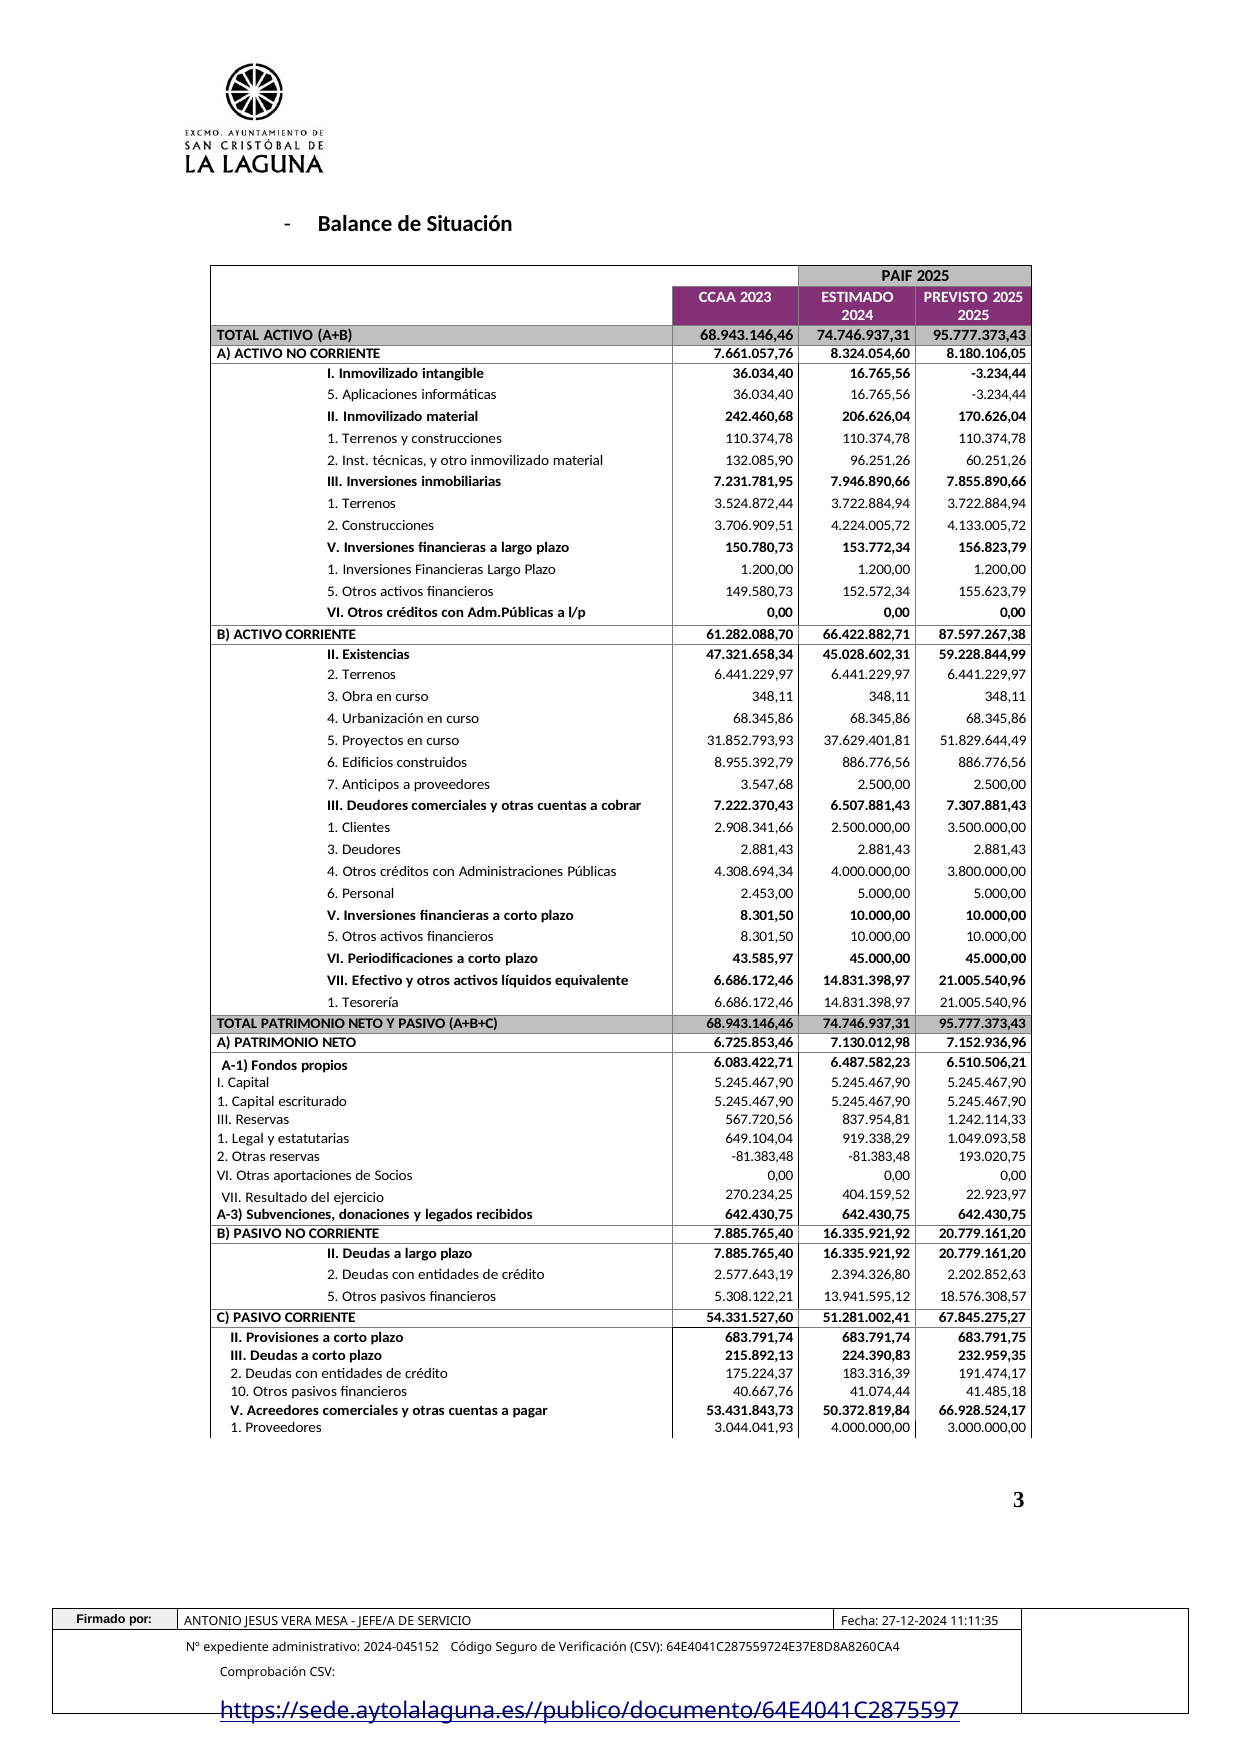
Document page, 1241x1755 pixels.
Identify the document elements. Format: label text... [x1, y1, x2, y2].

table_cell 2.500,00 [799, 774, 915, 796]
table_cell 87.597.267,38 [916, 626, 1031, 643]
table_cell 54.331.527,60 [673, 1310, 798, 1327]
table_cell V. Inversiones financieras a largo plazo [211, 538, 672, 559]
table_cell 7.885.765,40 [673, 1244, 798, 1264]
table_cell 1. Legal y estatutarias [211, 1130, 672, 1149]
table_cell 0,00 [916, 603, 1031, 625]
table_cell 1. Tesorería [211, 993, 672, 1015]
table_cell 4.000.000,00 [799, 1421, 915, 1438]
table_cell 2.881,43 [673, 840, 798, 861]
table_cell 8.301,50 [673, 905, 798, 927]
table_cell 1.200,00 [799, 559, 915, 581]
table_cell 6.441.229,97 [673, 665, 798, 687]
table_cell A-3) Subvenciones, donaciones y legados recibidos [211, 1208, 672, 1225]
table_cell 1. Capital escriturado [211, 1093, 672, 1112]
table_cell 215.892,13 [673, 1347, 798, 1365]
table_cell 5.245.467,90 [916, 1075, 1031, 1093]
table_cell 41.485,18 [916, 1384, 1031, 1402]
table_cell 5. Aplicaciones informáticas [211, 385, 672, 406]
table_cell 22.923,97 [916, 1186, 1031, 1208]
table_cell 242.460,68 [673, 406, 798, 428]
table_cell 66.422.882,71 [799, 626, 915, 643]
table_cell CCAA 2023 [673, 287, 798, 325]
table_cell 47.321.658,34 [673, 645, 798, 665]
table_cell TOTAL ACTIVO (A+B) [211, 326, 672, 345]
table_cell 0,00 [673, 1167, 798, 1186]
table_cell ESTIMADO 2024 [799, 287, 915, 325]
table_cell 5.245.467,90 [799, 1075, 915, 1093]
table_cell 7. Anticipos a proveedores [211, 774, 672, 796]
table_cell 50.372.819,84 [799, 1402, 915, 1421]
table_cell 61.282.088,70 [673, 626, 798, 643]
table_cell 110.374,78 [799, 428, 915, 450]
table_cell 95.777.373,43 [916, 1016, 1031, 1033]
table_cell 1. Inversiones Financieras Largo Plazo [211, 559, 672, 581]
table_cell 7.885.765,40 [673, 1226, 798, 1243]
table_cell 2.577.643,19 [673, 1265, 798, 1286]
table_cell 567.720,56 [673, 1112, 798, 1130]
table_cell 10.000,00 [799, 927, 915, 949]
table_cell 53.431.843,73 [673, 1402, 798, 1421]
table_cell 2. Deudas con entidades de crédito [211, 1265, 672, 1286]
table_cell 6.487.582,23 [799, 1053, 915, 1075]
table_cell 837.954,81 [799, 1112, 915, 1130]
table_cell -81.383,48 [799, 1149, 915, 1167]
table_cell III. Reservas [211, 1112, 672, 1130]
table_cell 224.390,83 [799, 1347, 915, 1365]
table_cell 68.345,86 [799, 709, 915, 730]
table_cell -3.234,44 [916, 364, 1031, 384]
table_cell 68.943.146,46 [673, 326, 798, 345]
table_cell 348,11 [916, 687, 1031, 708]
table_cell 67.845.275,27 [916, 1310, 1031, 1327]
table_cell [211, 286, 672, 325]
table_cell 3. Obra en curso [211, 687, 672, 708]
table_cell 155.623,79 [916, 581, 1031, 603]
table_cell 156.823,79 [916, 538, 1031, 559]
table_cell 3. Deudores [211, 840, 672, 861]
table_cell 3.800.000,00 [916, 861, 1031, 883]
subtitle - Balance de Situación [283, 209, 1196, 237]
table_cell 7.152.936,96 [916, 1034, 1031, 1052]
table_cell 21.005.540,96 [916, 993, 1031, 1015]
table_cell 2.394.326,80 [799, 1265, 915, 1286]
table_cell 14.831.398,97 [799, 971, 915, 992]
table_cell 5.245.467,90 [799, 1093, 915, 1112]
table_cell 31.852.793,93 [673, 730, 798, 752]
table_cell 2. Deudas con entidades de crédito [211, 1365, 672, 1384]
table_cell 5.000,00 [799, 883, 915, 905]
table_cell 683.791,74 [673, 1328, 798, 1347]
table_cell 132.085,90 [673, 450, 798, 472]
table_cell 13.941.595,12 [799, 1286, 915, 1308]
table_cell 68.943.146,46 [673, 1016, 798, 1033]
table_cell 36.034,40 [673, 385, 798, 406]
table_cell 2.202.852,63 [916, 1265, 1031, 1286]
table_cell 59.228.844,99 [916, 645, 1031, 665]
table_cell 150.780,73 [673, 538, 798, 559]
table_cell 21.005.540,96 [916, 971, 1031, 992]
table_cell 20.779.161,20 [916, 1244, 1031, 1264]
table_cell 348,11 [799, 687, 915, 708]
table_cell 4. Urbanización en curso [211, 709, 672, 730]
table_header [211, 266, 798, 286]
table_cell 7.661.057,76 [673, 346, 798, 363]
table_cell 5. Proyectos en curso [211, 730, 672, 752]
table_cell 14.831.398,97 [799, 993, 915, 1015]
table_cell 3.500.000,00 [916, 818, 1031, 839]
table_cell 45.028.602,31 [799, 645, 915, 665]
table_cell 404.159,52 [799, 1186, 915, 1208]
table_cell 649.104,04 [673, 1130, 798, 1149]
table_cell 3.722.884,94 [799, 494, 915, 516]
table_cell 96.251,26 [799, 450, 915, 472]
table_cell VI. Otras aportaciones de Socios [211, 1167, 672, 1186]
table_cell 7.855.890,66 [916, 472, 1031, 494]
table_cell 43.585,97 [673, 949, 798, 971]
table_cell 6.083.422,71 [673, 1053, 798, 1075]
table_cell 1. Clientes [211, 818, 672, 839]
table_cell 683.791,74 [799, 1328, 915, 1347]
table_cell 6.686.172,46 [673, 971, 798, 992]
table_cell 5. Otros activos financieros [211, 927, 672, 949]
table_cell I. Capital [211, 1075, 672, 1093]
table_cell 5.245.467,90 [673, 1093, 798, 1112]
table_cell 60.251,26 [916, 450, 1031, 472]
table_cell 110.374,78 [673, 428, 798, 450]
table_cell 3.524.872,44 [673, 494, 798, 516]
table_cell VII. Resultado del ejercicio [211, 1186, 672, 1208]
table_cell 36.034,40 [673, 364, 798, 384]
table_cell 3.547,68 [673, 774, 798, 796]
table_cell 51.281.002,41 [799, 1310, 915, 1327]
table_cell -81.383,48 [673, 1149, 798, 1167]
table_cell 4.308.694,34 [673, 861, 798, 883]
table_cell 5. Otros pasivos financieros [211, 1286, 672, 1308]
table_cell 110.374,78 [916, 428, 1031, 450]
table_cell 6. Edificios construidos [211, 752, 672, 774]
table_cell 2. Inst. técnicas, y otro inmovilizado material [211, 450, 672, 472]
table_cell 5.245.467,90 [673, 1075, 798, 1093]
table_cell 0,00 [916, 1167, 1031, 1186]
table_cell 74.746.937,31 [799, 326, 915, 345]
table_cell 7.231.781,95 [673, 472, 798, 494]
table_cell 0,00 [799, 1167, 915, 1186]
table_cell 8.324.054,60 [799, 346, 915, 363]
table_cell 1.200,00 [673, 559, 798, 581]
table_cell 6.441.229,97 [916, 665, 1031, 687]
table_cell 3.706.909,51 [673, 516, 798, 537]
table_cell 270.234,25 [673, 1186, 798, 1208]
table_cell 8.180.106,05 [916, 346, 1031, 363]
table_cell B) PASIVO NO CORRIENTE [211, 1226, 672, 1243]
table_cell 4. Otros créditos con Administraciones Públicas [211, 861, 672, 883]
table_cell 45.000,00 [916, 949, 1031, 971]
table_cell 95.777.373,43 [916, 326, 1031, 345]
table_cell 170.626,04 [916, 406, 1031, 428]
table_cell 1.200,00 [916, 559, 1031, 581]
table_cell 5. Otros activos financieros [211, 581, 672, 603]
table_cell 3.722.884,94 [916, 494, 1031, 516]
table_cell A) PATRIMONIO NETO [211, 1034, 672, 1052]
table_cell 2.881,43 [799, 840, 915, 861]
table_cell 348,11 [673, 687, 798, 708]
table_cell 40.667,76 [673, 1384, 798, 1402]
table_cell III. Deudas a corto plazo [211, 1347, 672, 1365]
table_cell 149.580,73 [673, 581, 798, 603]
table_cell 2.500.000,00 [799, 818, 915, 839]
table_cell II. Provisiones a corto plazo [211, 1328, 672, 1347]
table_cell 2. Otras reservas [211, 1149, 672, 1167]
table_cell III. Deudores comerciales y otras cuentas a cobrar [211, 796, 672, 818]
table_cell 0,00 [673, 603, 798, 625]
table_cell 1. Terrenos [211, 494, 672, 516]
table_cell 5.000,00 [916, 883, 1031, 905]
table_cell 4.133.005,72 [916, 516, 1031, 537]
table_cell 3.044.041,93 [673, 1421, 798, 1438]
table_cell 642.430,75 [799, 1208, 915, 1225]
table_cell 16.335.921,92 [799, 1244, 915, 1264]
table_cell 8.955.392,79 [673, 752, 798, 774]
table_cell 886.776,56 [916, 752, 1031, 774]
table_cell 7.307.881,43 [916, 796, 1031, 818]
table_cell II. Inmovilizado material [211, 406, 672, 428]
table_cell 232.959,35 [916, 1347, 1031, 1365]
table_cell 1. Proveedores [211, 1421, 672, 1438]
table_cell B) ACTIVO CORRIENTE [211, 626, 672, 643]
table_cell 6.510.506,21 [916, 1053, 1031, 1075]
table_cell 5.308.122,21 [673, 1286, 798, 1308]
table_cell A-1) Fondos propios [211, 1053, 672, 1075]
table_cell 2. Construcciones [211, 516, 672, 537]
table_cell 642.430,75 [673, 1208, 798, 1225]
table_cell 6.725.853,46 [673, 1034, 798, 1052]
table_cell 6.441.229,97 [799, 665, 915, 687]
table_cell III. Inversiones inmobiliarias [211, 472, 672, 494]
table_cell II. Deudas a largo plazo [211, 1244, 672, 1264]
table_cell 4.000.000,00 [799, 861, 915, 883]
table_cell 183.316,39 [799, 1365, 915, 1384]
table_cell VII. Efectivo y otros activos líquidos equivalente [211, 971, 672, 992]
table_cell 18.576.308,57 [916, 1286, 1031, 1308]
table_cell 2.453,00 [673, 883, 798, 905]
table_cell VI. Otros créditos con Adm.Públicas a l/p [211, 603, 672, 625]
table_cell 6.686.172,46 [673, 993, 798, 1015]
table_cell 16.765,56 [799, 385, 915, 406]
table_cell 16.335.921,92 [799, 1226, 915, 1243]
table_cell 10. Otros pasivos financieros [211, 1384, 672, 1402]
table_cell 10.000,00 [916, 927, 1031, 949]
table_cell 193.020,75 [916, 1149, 1031, 1167]
table_cell 206.626,04 [799, 406, 915, 428]
table_cell 68.345,86 [673, 709, 798, 730]
table_cell 1.242.114,33 [916, 1112, 1031, 1130]
table_cell 2.908.341,66 [673, 818, 798, 839]
table_cell PREVISTO 2025 2025 [916, 287, 1031, 325]
table_cell 2.881,43 [916, 840, 1031, 861]
table_cell -3.234,44 [916, 385, 1031, 406]
table_cell 10.000,00 [916, 905, 1031, 927]
table_cell 37.629.401,81 [799, 730, 915, 752]
table_cell 642.430,75 [916, 1208, 1031, 1225]
table_cell 10.000,00 [799, 905, 915, 927]
table_cell V. Inversiones financieras a corto plazo [211, 905, 672, 927]
table_cell 3.000.000,00 [916, 1421, 1031, 1438]
table_cell V. Acreedores comerciales y otras cuentas a pagar [211, 1402, 672, 1421]
table_cell 16.765,56 [799, 364, 915, 384]
table_cell 4.224.005,72 [799, 516, 915, 537]
table_cell 68.345,86 [916, 709, 1031, 730]
table_cell I. Inmovilizado intangible [211, 364, 672, 384]
table_cell TOTAL PATRIMONIO NETO Y PASIVO (A+B+C) [211, 1016, 672, 1033]
table_header PAIF 2025 [799, 266, 1031, 286]
table_cell 6.507.881,43 [799, 796, 915, 818]
table_cell 2. Terrenos [211, 665, 672, 687]
table_cell 6. Personal [211, 883, 672, 905]
table_cell 683.791,75 [916, 1328, 1031, 1347]
table_cell 8.301,50 [673, 927, 798, 949]
table_cell 152.572,34 [799, 581, 915, 603]
table_cell 1. Terrenos y construcciones [211, 428, 672, 450]
table_cell 74.746.937,31 [799, 1016, 915, 1033]
table_cell 7.222.370,43 [673, 796, 798, 818]
table_cell 66.928.524,17 [916, 1402, 1031, 1421]
table_cell 7.946.890,66 [799, 472, 915, 494]
table_cell 5.245.467,90 [916, 1093, 1031, 1112]
table_cell 2.500,00 [916, 774, 1031, 796]
table_cell 51.829.644,49 [916, 730, 1031, 752]
table_cell C) PASIVO CORRIENTE [211, 1310, 672, 1327]
table_cell A) ACTIVO NO CORRIENTE [211, 346, 672, 363]
table_cell 41.074,44 [799, 1384, 915, 1402]
table_cell II. Existencias [211, 645, 672, 665]
table_cell 45.000,00 [799, 949, 915, 971]
table_cell 1.049.093,58 [916, 1130, 1031, 1149]
table_cell 0,00 [799, 603, 915, 625]
table_cell 175.224,37 [673, 1365, 798, 1384]
table_cell 7.130.012,98 [799, 1034, 915, 1052]
table_cell 919.338,29 [799, 1130, 915, 1149]
table_cell 886.776,56 [799, 752, 915, 774]
table_cell 191.474,17 [916, 1365, 1031, 1384]
table_cell VI. Periodificaciones a corto plazo [211, 949, 672, 971]
table_cell 20.779.161,20 [916, 1226, 1031, 1243]
table_cell 153.772,34 [799, 538, 915, 559]
